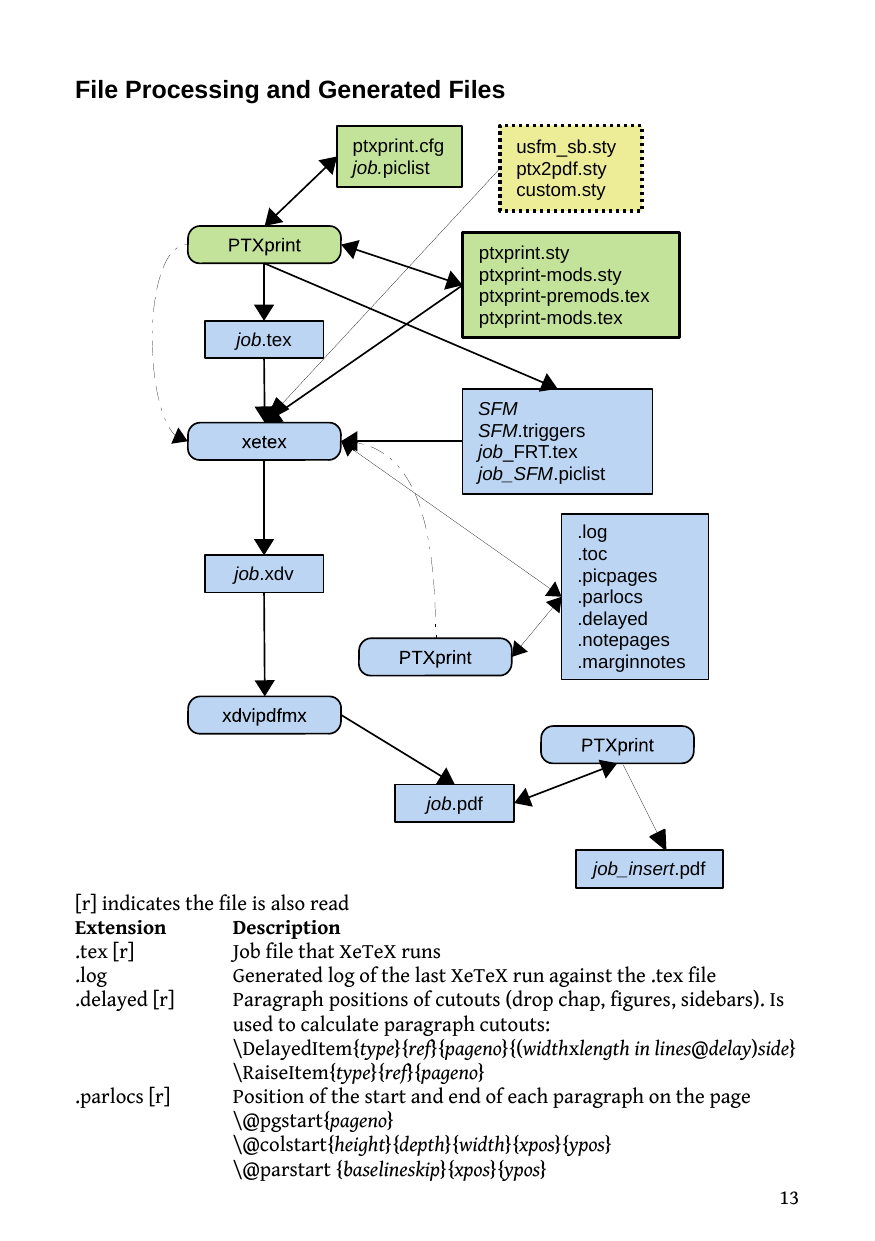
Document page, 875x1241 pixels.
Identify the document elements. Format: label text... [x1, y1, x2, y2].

text [r] indicates the file is also read [75, 107, 799, 916]
table_cell Position of the start and end of each paragraph on the page \@pgstart{pageno} \@colstart{height}{depth}{width}{xpos}{ypos} \@parstart {baselineskip}{xpos}{ypos} [233, 1085, 797, 1182]
table_cell Job file that XeTeX runs [233, 940, 797, 964]
subtitle File Processing and Generated Files [75, 75, 799, 104]
table_cell .delayed [r] [75, 989, 233, 1085]
table_cell .parlocs [r] [75, 1085, 233, 1182]
table_cell .log [75, 965, 233, 989]
table_cell Generated log of the last XeTeX run against the .tex file [233, 965, 797, 989]
table_cell Paragraph positions of cutouts (drop chap, figures, sidebars). Is used to calculate paragraph cutouts: \DelayedItem{type}{ref}{pageno}{(widthxlength in lines@delay)side} \RaiseItem{type}{ref}{pageno} [233, 989, 797, 1085]
table_header Extension [75, 916, 233, 940]
table_header Description [233, 916, 797, 940]
table_cell .tex [r] [75, 940, 233, 964]
